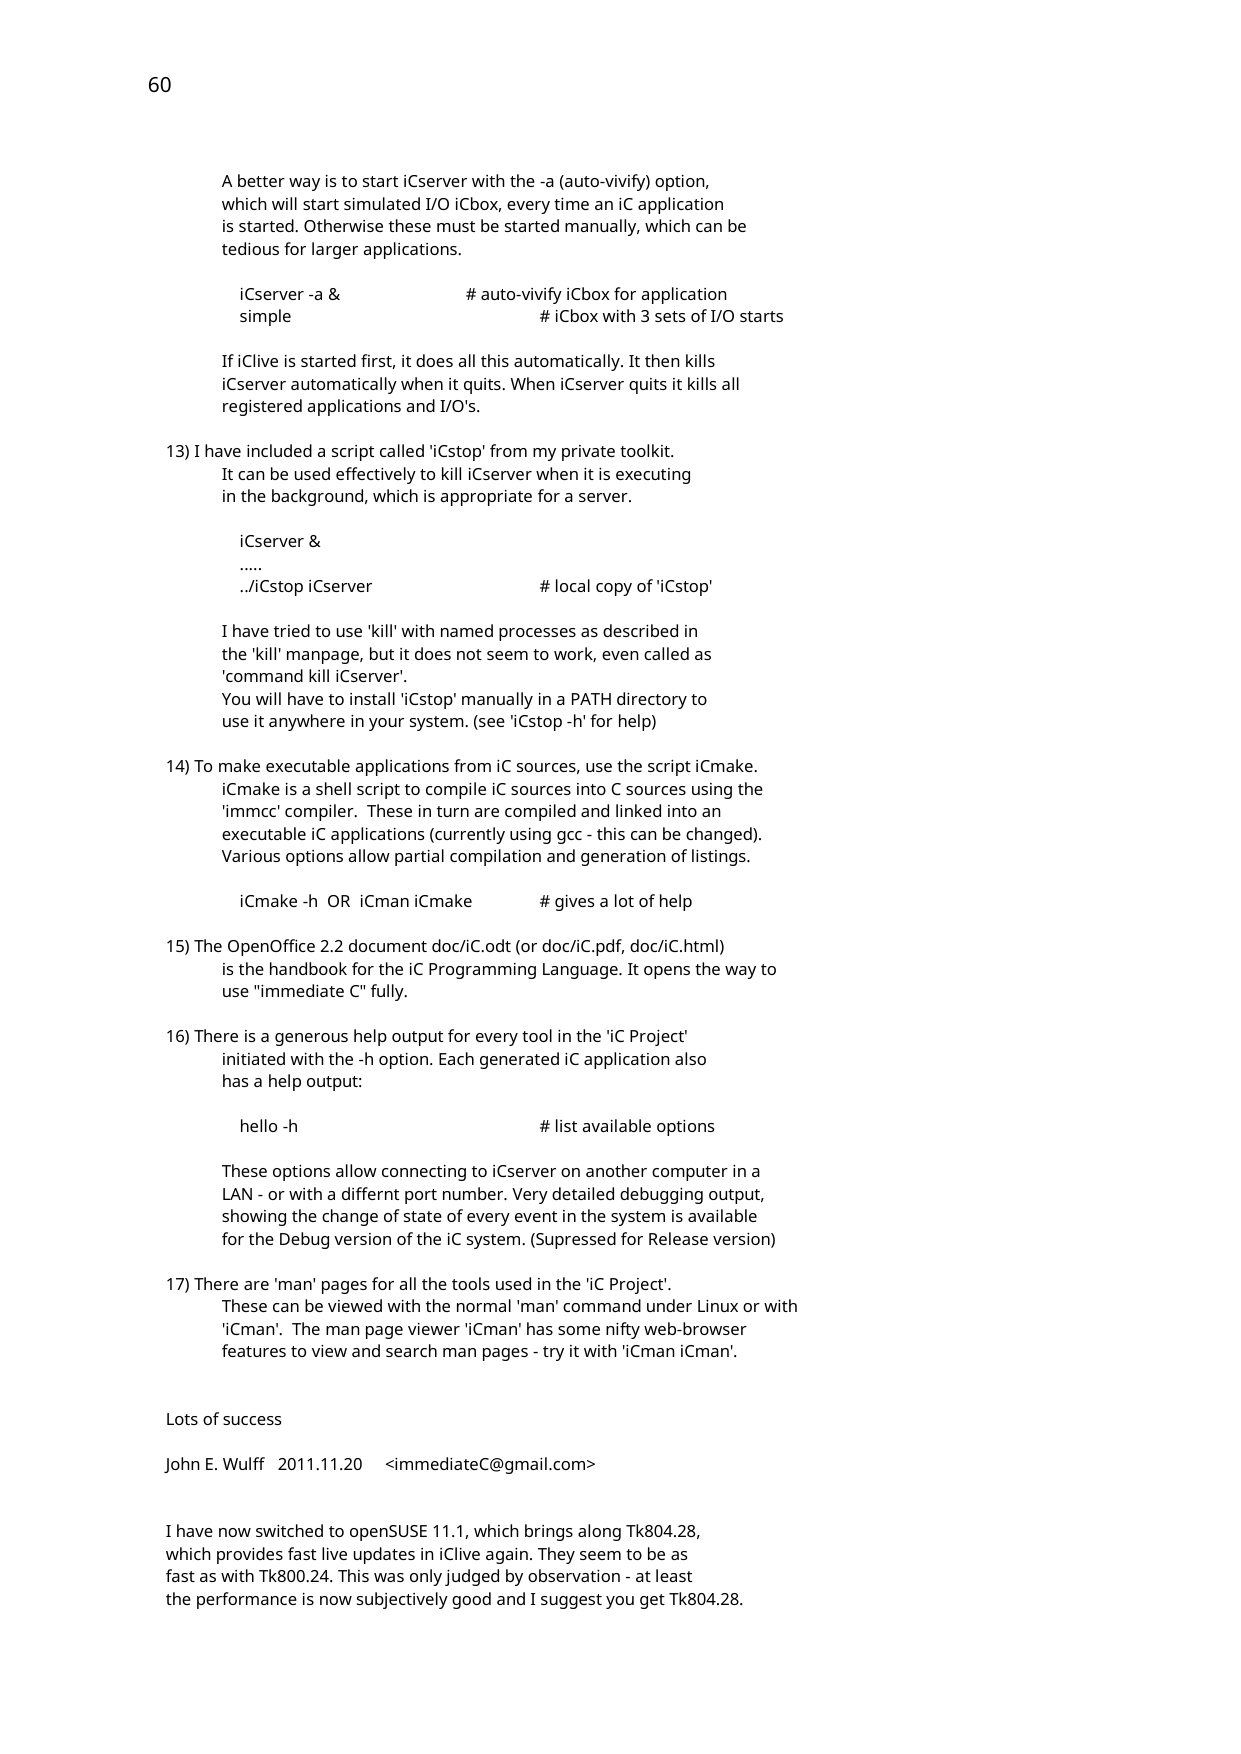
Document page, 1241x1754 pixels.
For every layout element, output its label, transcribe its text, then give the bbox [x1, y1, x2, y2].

text iCmake -h OR iCman iCmake # gives a lot of help [148, 890, 1092, 913]
text which provides fast live updates in iClive again. They seem to be as [148, 1543, 1092, 1565]
text A better way is to start iCserver with the -a (auto-vivify) option, [148, 170, 1092, 193]
text I have now switched to openSUSE 11.1, which brings along Tk804.28, [148, 1520, 1092, 1543]
text iCmake is a shell script to compile iC sources into C sources using the [148, 778, 1092, 800]
text tedious for larger applications. [148, 238, 1092, 260]
text registered applications and I/O's. [148, 395, 1092, 418]
text 13) I have included a script called 'iCstop' from my private toolkit. [148, 440, 1092, 463]
text LAN - or with a differnt port number. Very detailed debugging output, [148, 1183, 1092, 1205]
text I have tried to use 'kill' with named processes as described in [148, 620, 1092, 643]
text use it anywhere in your system. (see 'iCstop -h' for help) [148, 710, 1092, 733]
text 16) There is a generous help output for every tool in the 'iC Project' [148, 1025, 1092, 1048]
text ..... [148, 553, 1092, 575]
text hello -h # list available options [148, 1115, 1092, 1138]
text showing the change of state of every event in the system is available [148, 1205, 1092, 1228]
text 'command kill iCserver'. [148, 665, 1092, 688]
text 'immcc' compiler. These in turn are compiled and linked into an [148, 800, 1092, 823]
text If iClive is started first, it does all this automatically. It then kills [148, 350, 1092, 373]
text 'iCman'. The man page viewer 'iCman' has some nifty web-browser [148, 1318, 1092, 1340]
text ../iCstop iCserver # local copy of 'iCstop' [148, 575, 1092, 598]
text These can be viewed with the normal 'man' command under Linux or with [148, 1295, 1092, 1318]
text 15) The OpenOffice 2.2 document doc/iC.odt (or doc/iC.pdf, doc/iC.html) [148, 935, 1092, 958]
text use "immediate C" fully. [148, 980, 1092, 1003]
text It can be used effectively to kill iCserver when it is executing [148, 463, 1092, 485]
text iCserver automatically when it quits. When iCserver quits it kills all [148, 373, 1092, 395]
text iCserver -a & # auto-vivify iCbox for application [148, 283, 1092, 305]
text the performance is now subjectively good and I suggest you get Tk804.28. [148, 1588, 1092, 1610]
text is the handbook for the iC Programming Language. It opens the way to [148, 958, 1092, 980]
text executable iC applications (currently using gcc - this can be changed). [148, 823, 1092, 845]
text in the background, which is appropriate for a server. [148, 485, 1092, 508]
text initiated with the -h option. Each generated iC application also [148, 1048, 1092, 1070]
text features to view and search man pages - try it with 'iCman iCman'. [148, 1340, 1092, 1363]
text has a help output: [148, 1070, 1092, 1093]
text John E. Wulff 2011.11.20 <immediateC@gmail.com> [148, 1453, 1092, 1475]
text These options allow connecting to iCserver on another computer in a [148, 1160, 1092, 1183]
text 14) To make executable applications from iC sources, use the script iCmake. [148, 755, 1092, 778]
text Various options allow partial compilation and generation of listings. [148, 845, 1092, 868]
text Lots of success [148, 1408, 1092, 1430]
text fast as with Tk800.24. This was only judged by observation - at least [148, 1565, 1092, 1588]
text iCserver & [148, 530, 1092, 553]
text the 'kill' manpage, but it does not seem to work, even called as [148, 643, 1092, 665]
text for the Debug version of the iC system. (Supressed for Release version) [148, 1228, 1092, 1250]
text which will start simulated I/O iCbox, every time an iC application [148, 193, 1092, 215]
text simple # iCbox with 3 sets of I/O starts [148, 305, 1092, 328]
text You will have to install 'iCstop' manually in a PATH directory to [148, 688, 1092, 710]
text 17) There are 'man' pages for all the tools used in the 'iC Project'. [148, 1273, 1092, 1295]
text is started. Otherwise these must be started manually, which can be [148, 215, 1092, 238]
